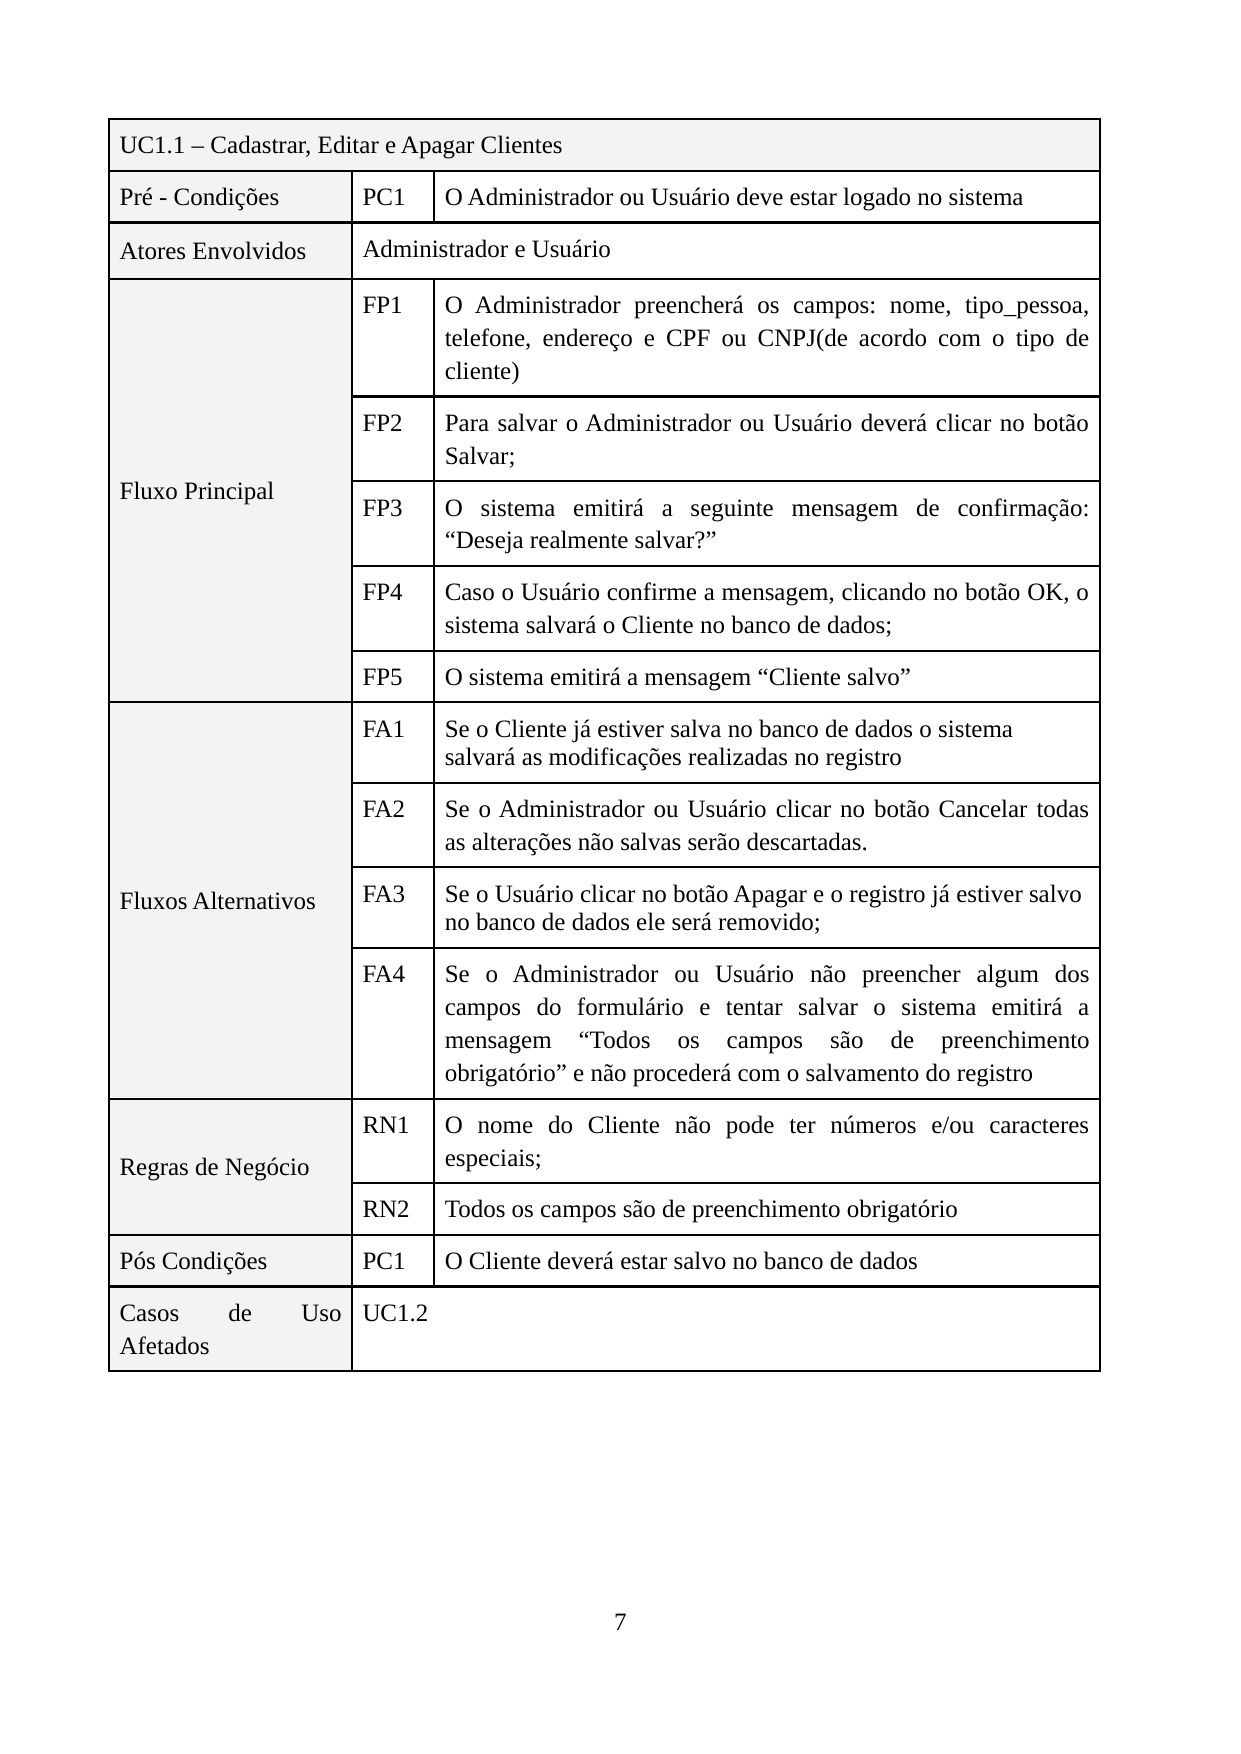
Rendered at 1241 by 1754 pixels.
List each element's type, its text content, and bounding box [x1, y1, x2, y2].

table_cell O Administrador preencherá os campos: nome, tipo_pessoa, telefone, endereço e CPF ou CNPJ(de acordo com o tipo de cliente) [435, 280, 1099, 395]
table_cell Atores Envolvidos [110, 224, 351, 278]
table_cell Pré - Condições [110, 172, 351, 221]
table_cell PC1 [353, 1236, 433, 1285]
table_cell Casos de Uso Afetados [110, 1288, 351, 1370]
table_cell Se o Administrador ou Usuário clicar no botão Cancelar todas as alterações não salvas serão descartadas. [435, 784, 1099, 866]
table_cell Caso o Usuário confirme a mensagem, clicando no botão OK, o sistema salvará o Cliente no banco de dados; [435, 567, 1099, 649]
table_cell O Cliente deverá estar salvo no banco de dados [435, 1236, 1099, 1285]
table_cell Se o Administrador ou Usuário não preencher algum dos campos do formulário e tentar salvar o sistema emitirá a mensagem “Todos os campos são de preenchimento obrigatório” e não procederá com o salvamento do registro [435, 949, 1099, 1097]
table_cell PC1 [353, 172, 433, 221]
table_cell Pós Condições [110, 1236, 351, 1285]
table_cell FP5 [353, 652, 433, 701]
table_cell O sistema emitirá a mensagem “Cliente salvo” [435, 652, 1099, 701]
table_cell UC1.2 [353, 1288, 1099, 1370]
table_cell FP3 [353, 482, 433, 565]
table_cell FA4 [353, 949, 433, 1097]
table_cell Fluxo Principal [110, 280, 351, 701]
table_cell O nome do Cliente não pode ter números e/ou caracteres especiais; [435, 1100, 1099, 1182]
table_cell Para salvar o Administrador ou Usuário deverá clicar no botão Salvar; [435, 398, 1099, 480]
table_cell Fluxos Alternativos [110, 703, 351, 1097]
table_cell Se o Cliente já estiver salva no banco de dados o sistema salvará as modificações realizadas no registro [435, 703, 1099, 782]
table_cell FA2 [353, 784, 433, 866]
table_cell O Administrador ou Usuário deve estar logado no sistema [435, 172, 1099, 221]
table_cell FA1 [353, 703, 433, 782]
table_cell RN2 [353, 1184, 433, 1234]
table_cell Se o Usuário clicar no botão Apagar e o registro já estiver salvo no banco de dados ele será removido; [435, 868, 1099, 947]
table_cell FP4 [353, 567, 433, 649]
table_cell RN1 [353, 1100, 433, 1182]
table_cell O sistema emitirá a seguinte mensagem de confirmação: “Deseja realmente salvar?” [435, 482, 1099, 565]
table_cell FA3 [353, 868, 433, 947]
table_cell Regras de Negócio [110, 1100, 351, 1234]
table_cell Todos os campos são de preenchimento obrigatório [435, 1184, 1099, 1234]
table_cell Administrador e Usuário [353, 224, 1099, 278]
table_cell FP1 [353, 280, 433, 395]
table_header UC1.1 – Cadastrar, Editar e Apagar Clientes [110, 120, 1099, 170]
table_cell FP2 [353, 398, 433, 480]
